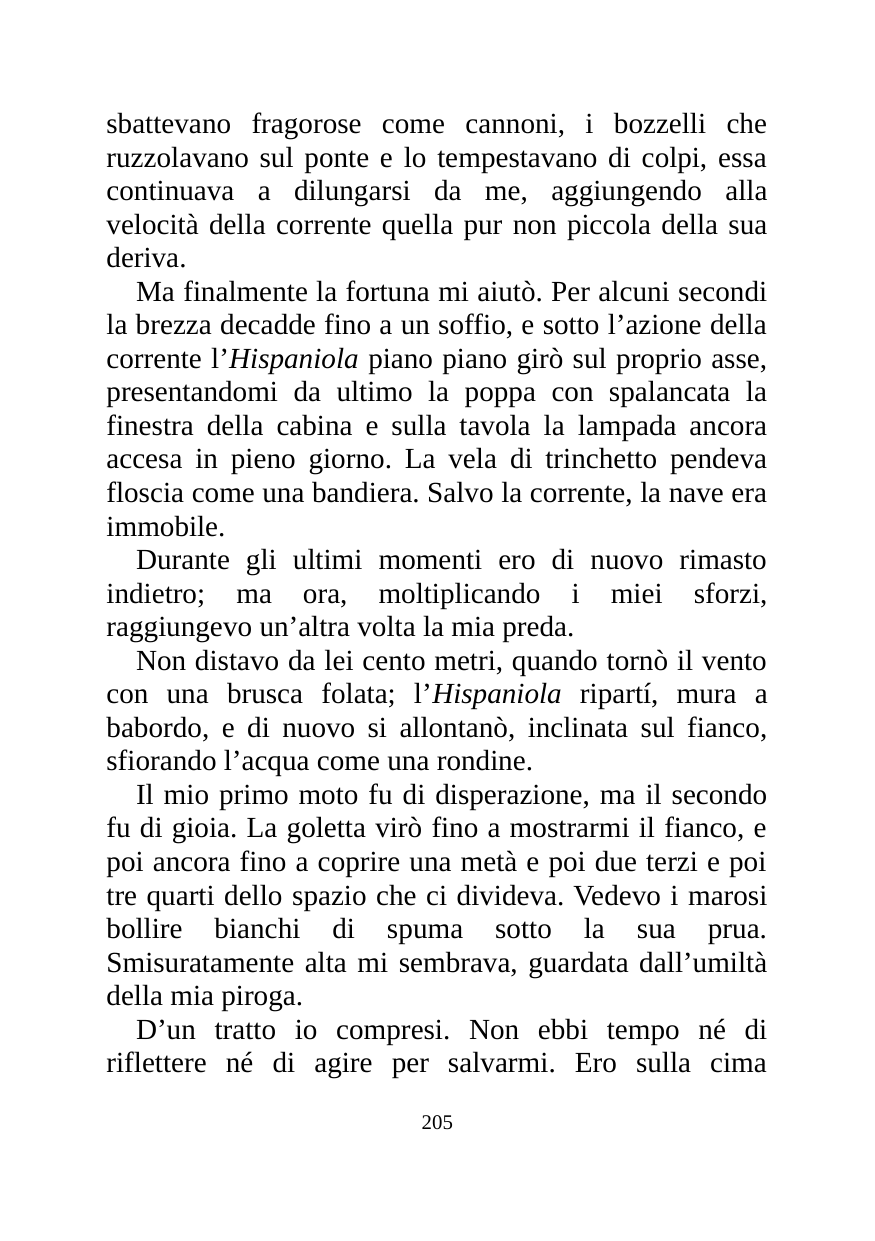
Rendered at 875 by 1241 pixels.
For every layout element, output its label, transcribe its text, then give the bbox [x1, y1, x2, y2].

text Ma finalmente la fortuna mi aiutò. Per alcuni secondi la brezza decadde fino a un soffio, e sotto l’azione della corrente l’Hispaniola piano piano girò sul proprio asse, presentandomi da ultimo la poppa con spalancata la finestra della cabina e sulla tavola la lampada ancora accesa in pieno giorno. La vela di trinchetto pendeva floscia come una bandiera. Salvo la corrente, la nave era immobile. [106, 274, 768, 542]
text D’un tratto io compresi. Non ebbi tempo né di riflettere né di agire per salvarmi. Ero sulla cima [106, 1012, 768, 1079]
text Il mio primo moto fu di disperazione, ma il secondo fu di gioia. La goletta virò fino a mostrarmi il fianco, e poi ancora fino a coprire una metà e poi due terzi e poi tre quarti dello spazio che ci divideva. Vedevo i marosi bollire bianchi di spuma sotto la sua prua. Smisuratamente alta mi sembrava, guardata dall’umiltà della mia piroga. [106, 777, 768, 1012]
text sbattevano fragorose come cannoni, i bozzelli che ruzzolavano sul ponte e lo tempestavano di colpi, essa continuava a dilungarsi da me, aggiungendo alla velocità della corrente quella pur non piccola della sua deriva. [106, 106, 768, 274]
text Non distavo da lei cento metri, quando tornò il vento con una brusca folata; l’Hispaniola ripartí, mura a babordo, e di nuovo si allontanò, inclinata sul fianco, sfiorando l’acqua come una rondine. [106, 643, 768, 777]
text Durante gli ultimi momenti ero di nuovo rimasto indietro; ma ora, moltiplicando i miei sforzi, raggiungevo un’altra volta la mia preda. [106, 542, 768, 643]
